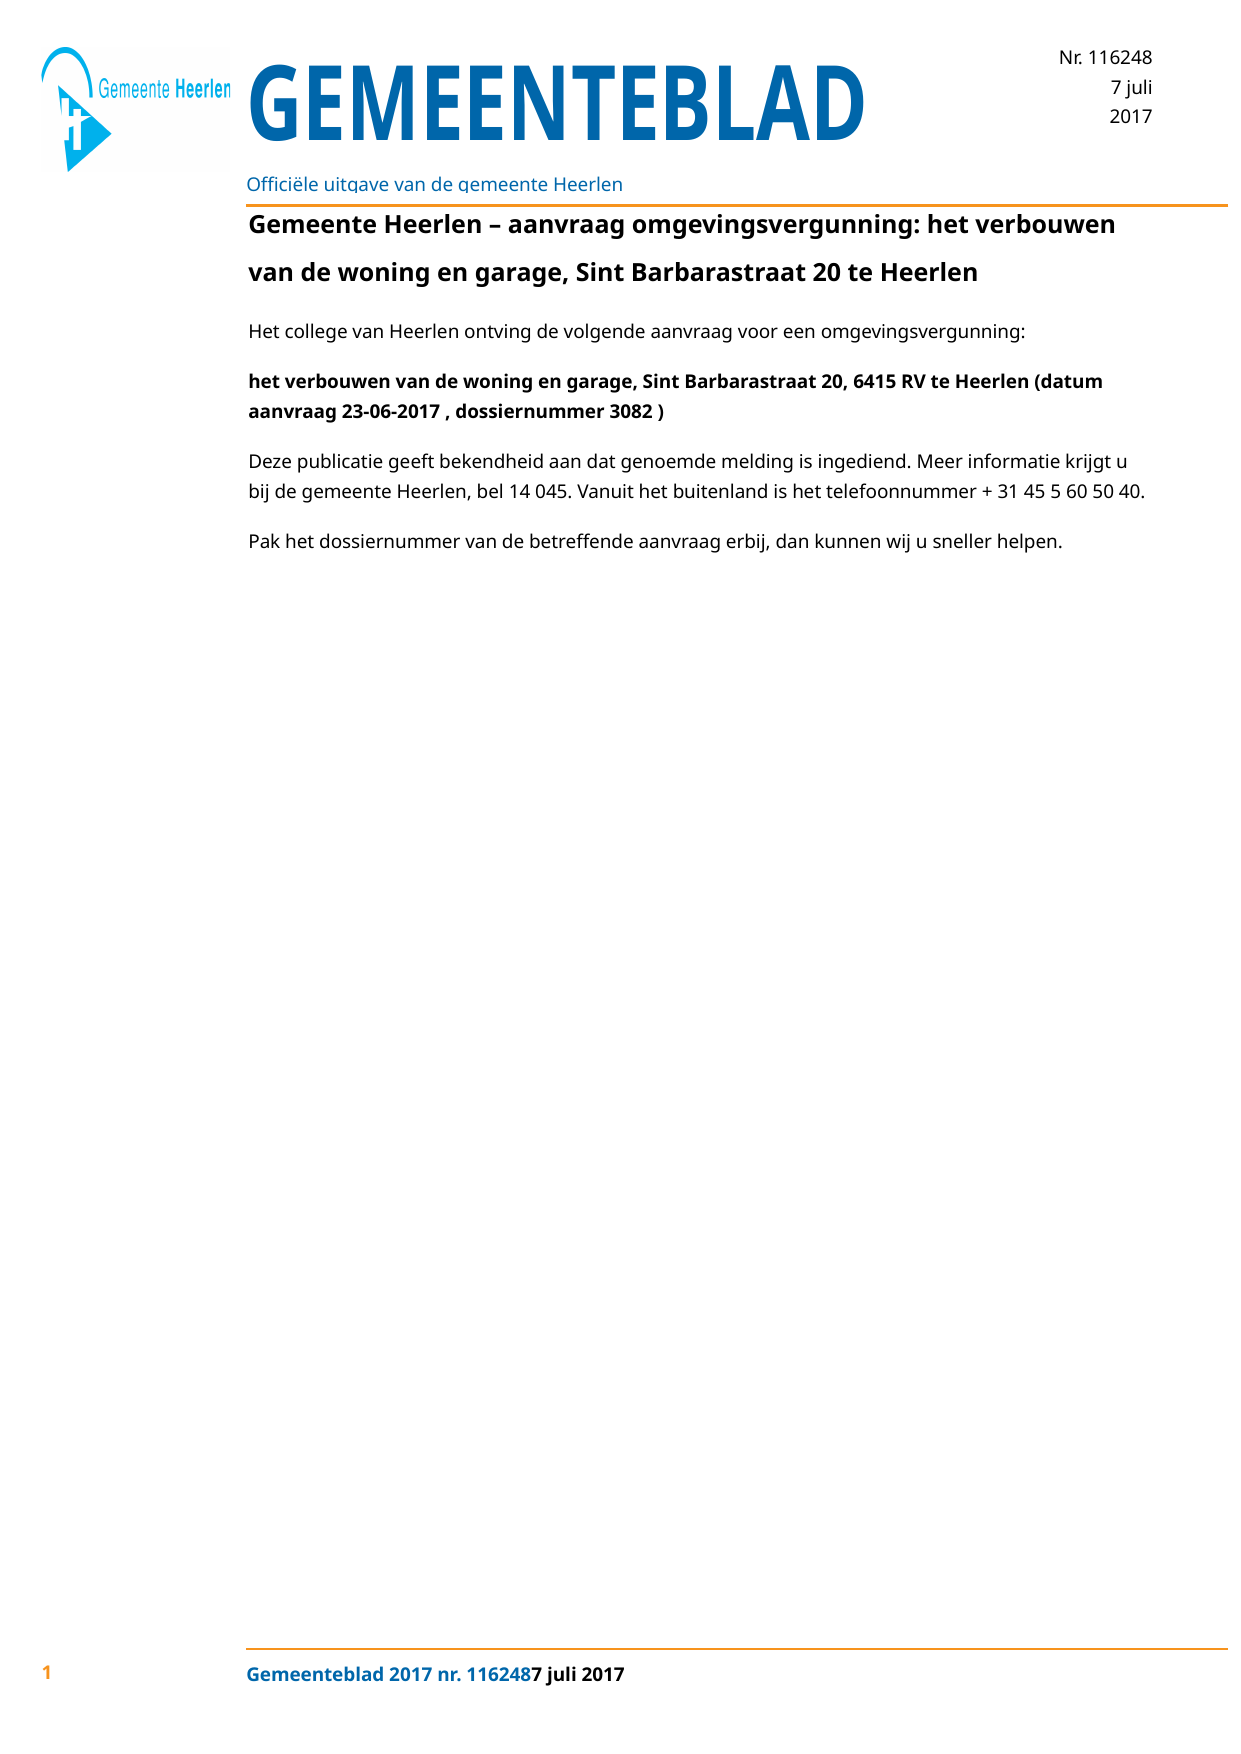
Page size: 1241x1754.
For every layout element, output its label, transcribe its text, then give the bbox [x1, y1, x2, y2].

picture [41, 47, 58, 70]
text Pak het dossiernummer van de betreffende aanvraag erbij, dan kunnen wij u sneller helpen. [248, 528, 1152, 554]
picture [41, 47, 231, 172]
text het verbouwen van de woning en garage, Sint Barbarastraat 20, 6415 RV te Heerlen (datum aanvraag 23-06-2017 , dossiernummer 3082 ) [248, 368, 1152, 424]
text Deze publicatie geeft bekendheid aan dat genoemde melding is ingediend. Meer informatie krijgt u bij de gemeente Heerlen, bel 14 045. Vanuit het buitenland is het telefoonnummer + 31 45 5 60 50 40. [248, 448, 1152, 504]
text Het college van Heerlen ontving de volgende aanvraag voor een omgevingsvergunning: [248, 318, 1152, 344]
text Gemeente Heerlen – aanvraag omgevingsvergunning: het verbouwen van de woning en garage, Sint Barbarastraat 20 te Heerlen [248, 207, 1152, 288]
